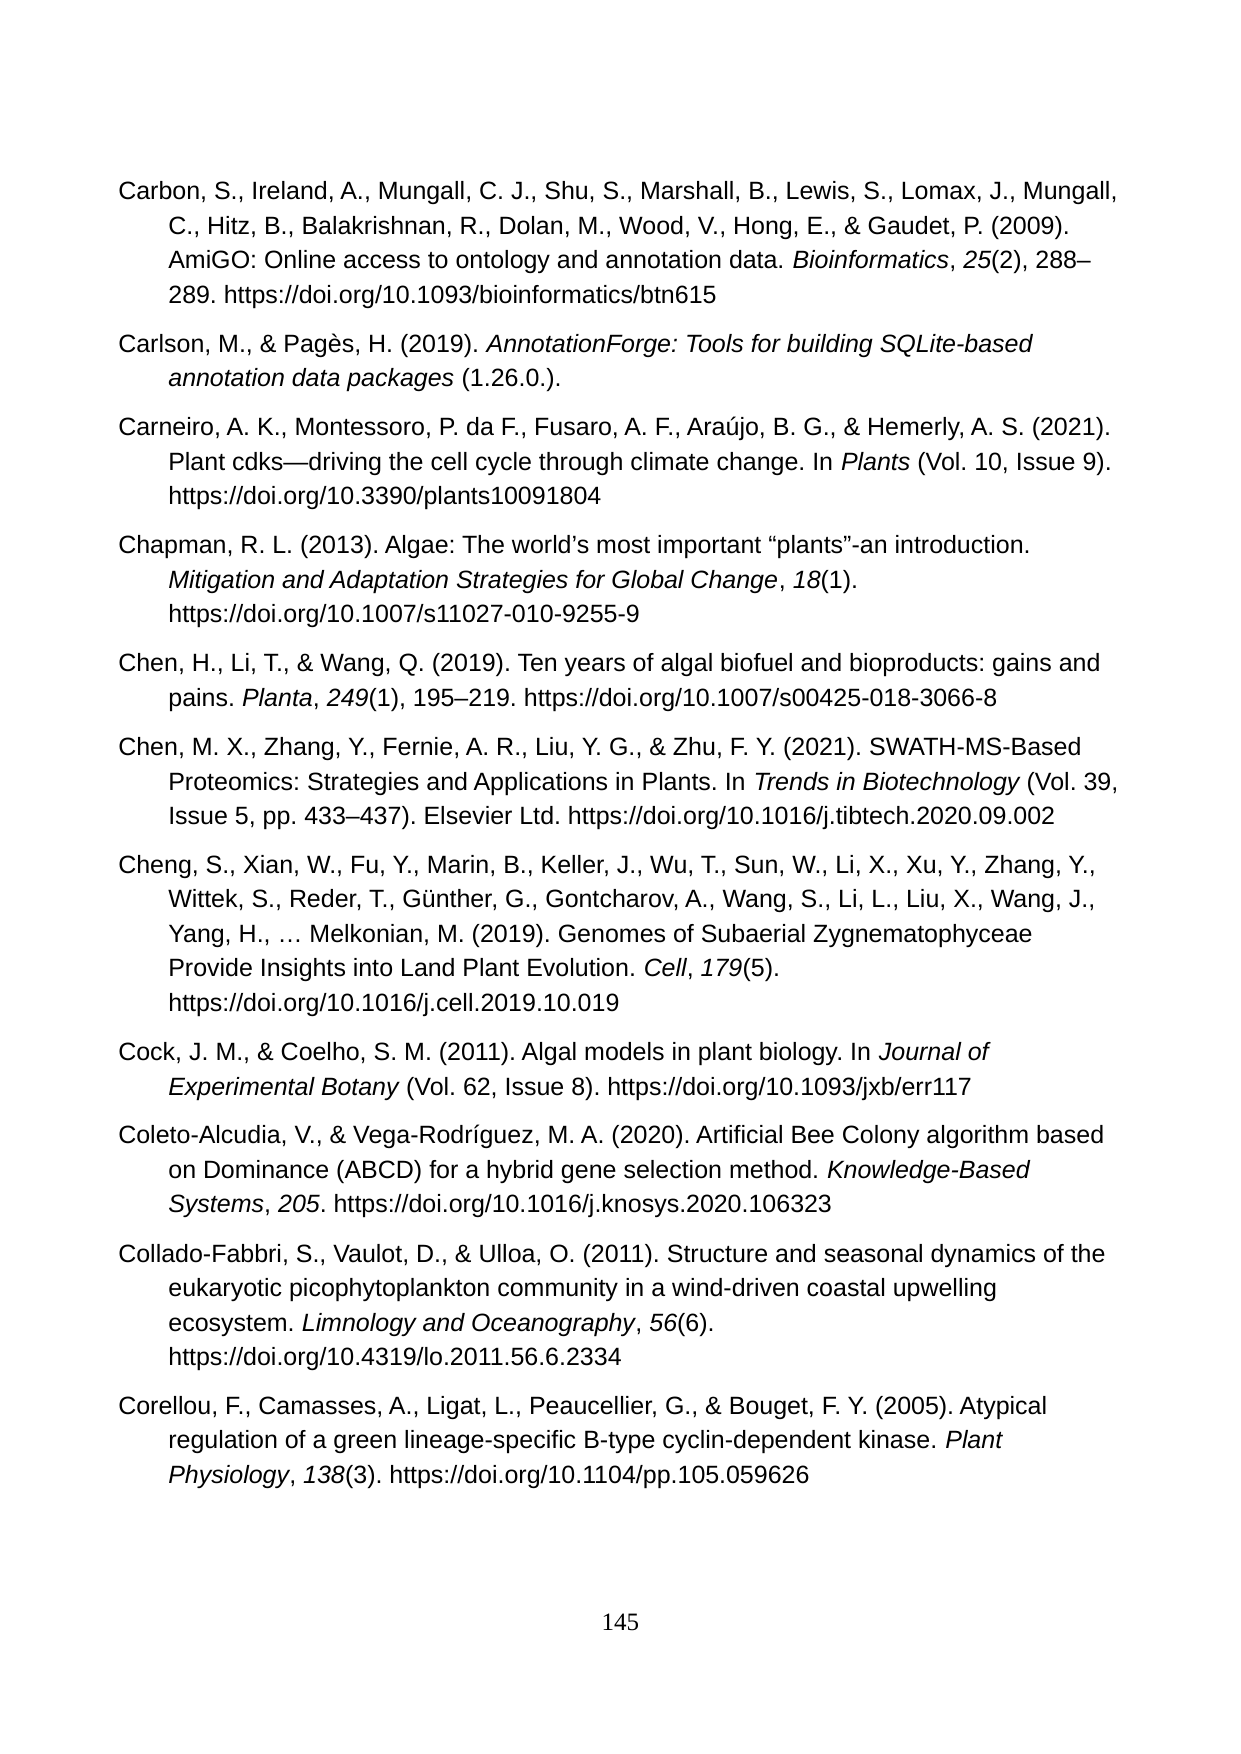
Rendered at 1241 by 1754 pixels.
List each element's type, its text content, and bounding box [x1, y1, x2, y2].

text Cheng, S., Xian, W., Fu, Y., Marin, B., Keller, J., Wu, T., Sun, W., Li, X., Xu, Y., Zhang, Y., Wittek, S., Reder, T., Günther, G., Gontcharov, A., Wang, S., Li, L., Liu, X., Wang, J., Yang, H., … Melkonian, M. (2019). Genomes of Subaerial Zygnematophyceae Provide Insights into Land Plant Evolution. Cell, 179(5). https://doi.org/10.1016/j.cell.2019.10.019 [118, 850, 1122, 1017]
text Collado-Fabbri, S., Vaulot, D., & Ulloa, O. (2011). Structure and seasonal dynamics of the eukaryotic picophytoplankton community in a wind-driven coastal upwelling ecosystem. Limnology and Oceanography, 56(6). https://doi.org/10.4319/lo.2011.56.6.2334 [118, 1238, 1122, 1371]
text Cock, J. M., & Coelho, S. M. (2011). Algal models in plant biology. In Journal of Experimental Botany (Vol. 62, Issue 8). https://doi.org/10.1093/jxb/err117 [118, 1037, 1122, 1100]
text Chen, H., Li, T., & Wang, Q. (2019). Ten years of algal biofuel and bioproducts: gains and pains. Planta, 249(1), 195–219. https://doi.org/10.1007/s00425-018-3066-8 [118, 648, 1122, 712]
text Corellou, F., Camasses, A., Ligat, L., Peaucellier, G., & Bouget, F. Y. (2005). Atypical regulation of a green lineage-specific B-type cyclin-dependent kinase. Plant Physiology, 138(3). https://doi.org/10.1104/pp.105.059626 [118, 1391, 1122, 1489]
text Coleto-Alcudia, V., & Vega-Rodríguez, M. A. (2020). Artificial Bee Colony algorithm based on Dominance (ABCD) for a hybrid gene selection method. Knowledge-Based Systems, 205. https://doi.org/10.1016/j.knosys.2020.106323 [118, 1121, 1122, 1218]
text Chen, M. X., Zhang, Y., Fernie, A. R., Liu, Y. G., & Zhu, F. Y. (2021). SWATH-MS-Based Proteomics: Strategies and Applications in Plants. In Trends in Biotechnology (Vol. 39, Issue 5, pp. 433–437). Elsevier Ltd. https://doi.org/10.1016/j.tibtech.2020.09.002 [118, 732, 1122, 830]
text Carlson, M., & Pagès, H. (2019). AnnotationForge: Tools for building SQLite-based annotation data packages (1.26.0.). [118, 329, 1122, 392]
text Chapman, R. L. (2013). Algae: The world’s most important “plants”-an introduction. Mitigation and Adaptation Strategies for Global Change, 18(1). https://doi.org/10.1007/s11027-010-9255-9 [118, 530, 1122, 628]
text Carneiro, A. K., Montessoro, P. da F., Fusaro, A. F., Araújo, B. G., & Hemerly, A. S. (2021). Plant cdks—driving the cell cycle through climate change. In Plants (Vol. 10, Issue 9). https://doi.org/10.3390/plants10091804 [118, 412, 1122, 510]
text Carbon, S., Ireland, A., Mungall, C. J., Shu, S., Marshall, B., Lewis, S., Lomax, J., Mungall, C., Hitz, B., Balakrishnan, R., Dolan, M., Wood, V., Hong, E., & Gaudet, P. (2009). AmiGO: Online access to ontology and annotation data. Bioinformatics, 25(2), 288–289. https://doi.org/10.1093/bioinformatics/btn615 [118, 176, 1122, 308]
